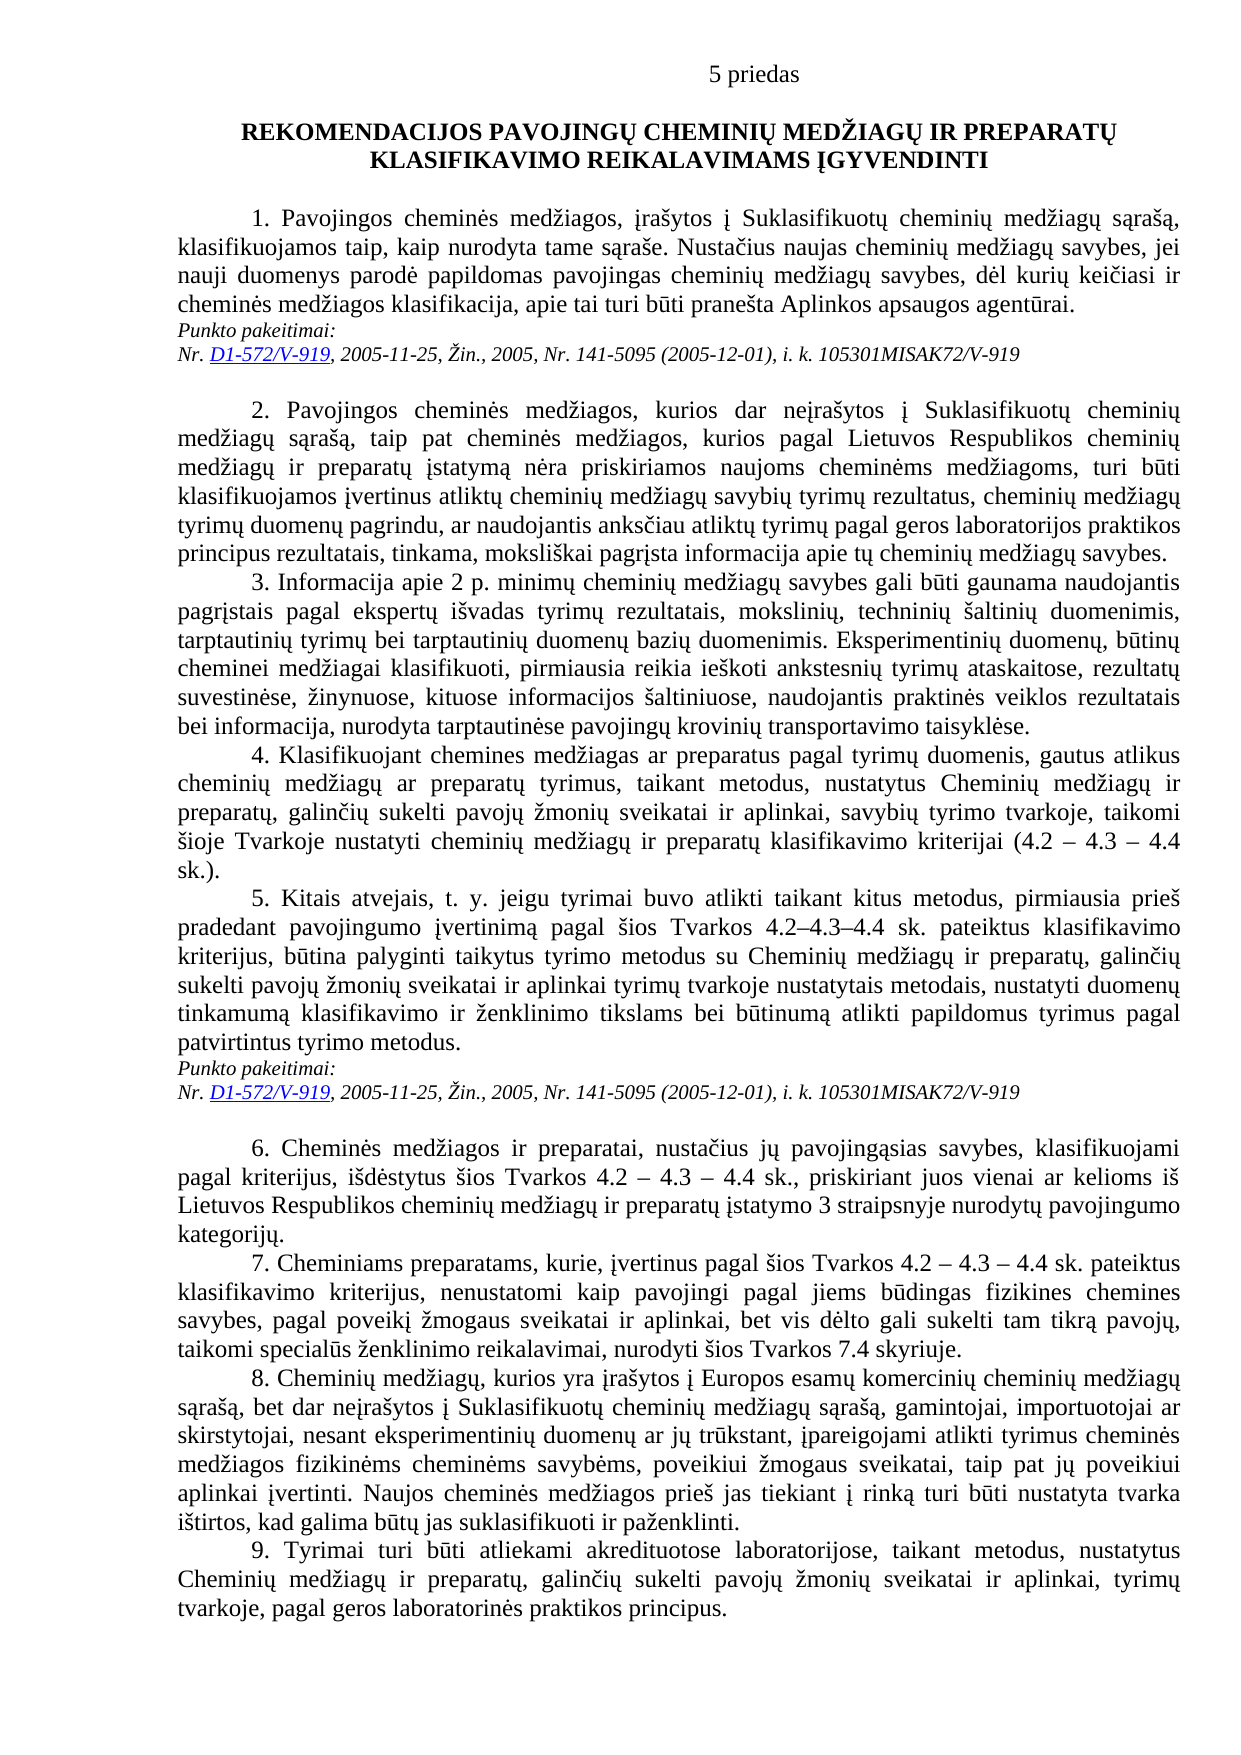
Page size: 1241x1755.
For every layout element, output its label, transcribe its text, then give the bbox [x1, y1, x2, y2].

text 7. Cheminiams preparatams, kurie, įvertinus pagal šios Tvarkos 4.2 – 4.3 – 4.4 sk. pateiktus klasifikavimo kriterijus, nenustatomi kaip pavojingi pagal jiems būdingas fizikines chemines savybes, pagal poveikį žmogaus sveikatai ir aplinkai, bet vis dėlto gali sukelti tam tikrą pavojų, taikomi specialūs ženklinimo reikalavimai, nurodyti šios Tvarkos 7.4 skyriuje. [177, 1248, 1181, 1363]
text 5 priedas [177, 59, 1181, 88]
text 9. Tyrimai turi būti atliekami akredituotose laboratorijose, taikant metodus, nustatytus Cheminių medžiagų ir preparatų, galinčių sukelti pavojų žmonių sveikatai ir aplinkai, tyrimų tvarkoje, pagal geros laboratorinės praktikos principus. [177, 1535, 1181, 1622]
text Nr. D1-572/V-919, 2005-11-25, Žin., 2005, Nr. 141-5095 (2005-12-01), i. k. 105301MISAK72/V-919 [177, 342, 1181, 366]
text 2. Pavojingos cheminės medžiagos, kurios dar neįrašytos į Suklasifikuotų cheminių medžiagų sąrašą, taip pat cheminės medžiagos, kurios pagal Lietuvos Respublikos cheminių medžiagų ir preparatų įstatymą nėra priskiriamos naujoms cheminėms medžiagoms, turi būti klasifikuojamos įvertinus atliktų cheminių medžiagų savybių tyrimų rezultatus, cheminių medžiagų tyrimų duomenų pagrindu, ar naudojantis anksčiau atliktų tyrimų pagal geros laboratorijos praktikos principus rezultatais, tinkama, moksliškai pagrįsta informacija apie tų cheminių medžiagų savybes. [177, 395, 1181, 567]
text 5. Kitais atvejais, t. y. jeigu tyrimai buvo atlikti taikant kitus metodus, pirmiausia prieš pradedant pavojingumo įvertinimą pagal šios Tvarkos 4.2–4.3–4.4 sk. pateiktus klasifikavimo kriterijus, būtina palyginti taikytus tyrimo metodus su Cheminių medžiagų ir preparatų, galinčių sukelti pavojų žmonių sveikatai ir aplinkai tyrimų tvarkoje nustatytais metodais, nustatyti duomenų tinkamumą klasifikavimo ir ženklinimo tikslams bei būtinumą atlikti papildomus tyrimus pagal patvirtintus tyrimo metodus. [177, 883, 1181, 1056]
text REKOMENDACIJOS PAVOJINGŲ CHEMINIŲ MEDŽIAGŲ IR PREPARATŲ KLASIFIKAVIMO REIKALAVIMAMS ĮGYVENDINTI [177, 117, 1181, 174]
text 4. Klasifikuojant chemines medžiagas ar preparatus pagal tyrimų duomenis, gautus atlikus cheminių medžiagų ar preparatų tyrimus, taikant metodus, nustatytus Cheminių medžiagų ir preparatų, galinčių sukelti pavojų žmonių sveikatai ir aplinkai, savybių tyrimo tvarkoje, taikomi šioje Tvarkoje nustatyti cheminių medžiagų ir preparatų klasifikavimo kriterijai (4.2 – 4.3 – 4.4 sk.). [177, 740, 1181, 883]
text 3. Informacija apie 2 p. minimų cheminių medžiagų savybes gali būti gaunama naudojantis pagrįstais pagal ekspertų išvadas tyrimų rezultatais, mokslinių, techninių šaltinių duomenimis, tarptautinių tyrimų bei tarptautinių duomenų bazių duomenimis. Eksperimentinių duomenų, būtinų cheminei medžiagai klasifikuoti, pirmiausia reikia ieškoti ankstesnių tyrimų ataskaitose, rezultatų suvestinėse, žinynuose, kituose informacijos šaltiniuose, naudojantis praktinės veiklos rezultatais bei informacija, nurodyta tarptautinėse pavojingų krovinių transportavimo taisyklėse. [177, 567, 1181, 740]
text Nr. D1-572/V-919, 2005-11-25, Žin., 2005, Nr. 141-5095 (2005-12-01), i. k. 105301MISAK72/V-919 [177, 1080, 1181, 1104]
text 1. Pavojingos cheminės medžiagos, įrašytos į Suklasifikuotų cheminių medžiagų sąrašą, klasifikuojamos taip, kaip nurodyta tame sąraše. Nustačius naujas cheminių medžiagų savybes, jei nauji duomenys parodė papildomas pavojingas cheminių medžiagų savybes, dėl kurių keičiasi ir cheminės medžiagos klasifikacija, apie tai turi būti pranešta Aplinkos apsaugos agentūrai. [177, 203, 1181, 318]
text 6. Cheminės medžiagos ir preparatai, nustačius jų pavojingąsias savybes, klasifikuojami pagal kriterijus, išdėstytus šios Tvarkos 4.2 – 4.3 – 4.4 sk., priskiriant juos vienai ar kelioms iš Lietuvos Respublikos cheminių medžiagų ir preparatų įstatymo 3 straipsnyje nurodytų pavojingumo kategorijų. [177, 1133, 1181, 1248]
text 8. Cheminių medžiagų, kurios yra įrašytos į Europos esamų komercinių cheminių medžiagų sąrašą, bet dar neįrašytos į Suklasifikuotų cheminių medžiagų sąrašą, gamintojai, importuotojai ar skirstytojai, nesant eksperimentinių duomenų ar jų trūkstant, įpareigojami atlikti tyrimus cheminės medžiagos fizikinėms cheminėms savybėms, poveikiui žmogaus sveikatai, taip pat jų poveikiui aplinkai įvertinti. Naujos cheminės medžiagos prieš jas tiekiant į rinką turi būti nustatyta tvarka ištirtos, kad galima būtų jas suklasifikuoti ir paženklinti. [177, 1363, 1181, 1535]
text Punkto pakeitimai: [177, 318, 1181, 342]
text Punkto pakeitimai: [177, 1056, 1181, 1080]
